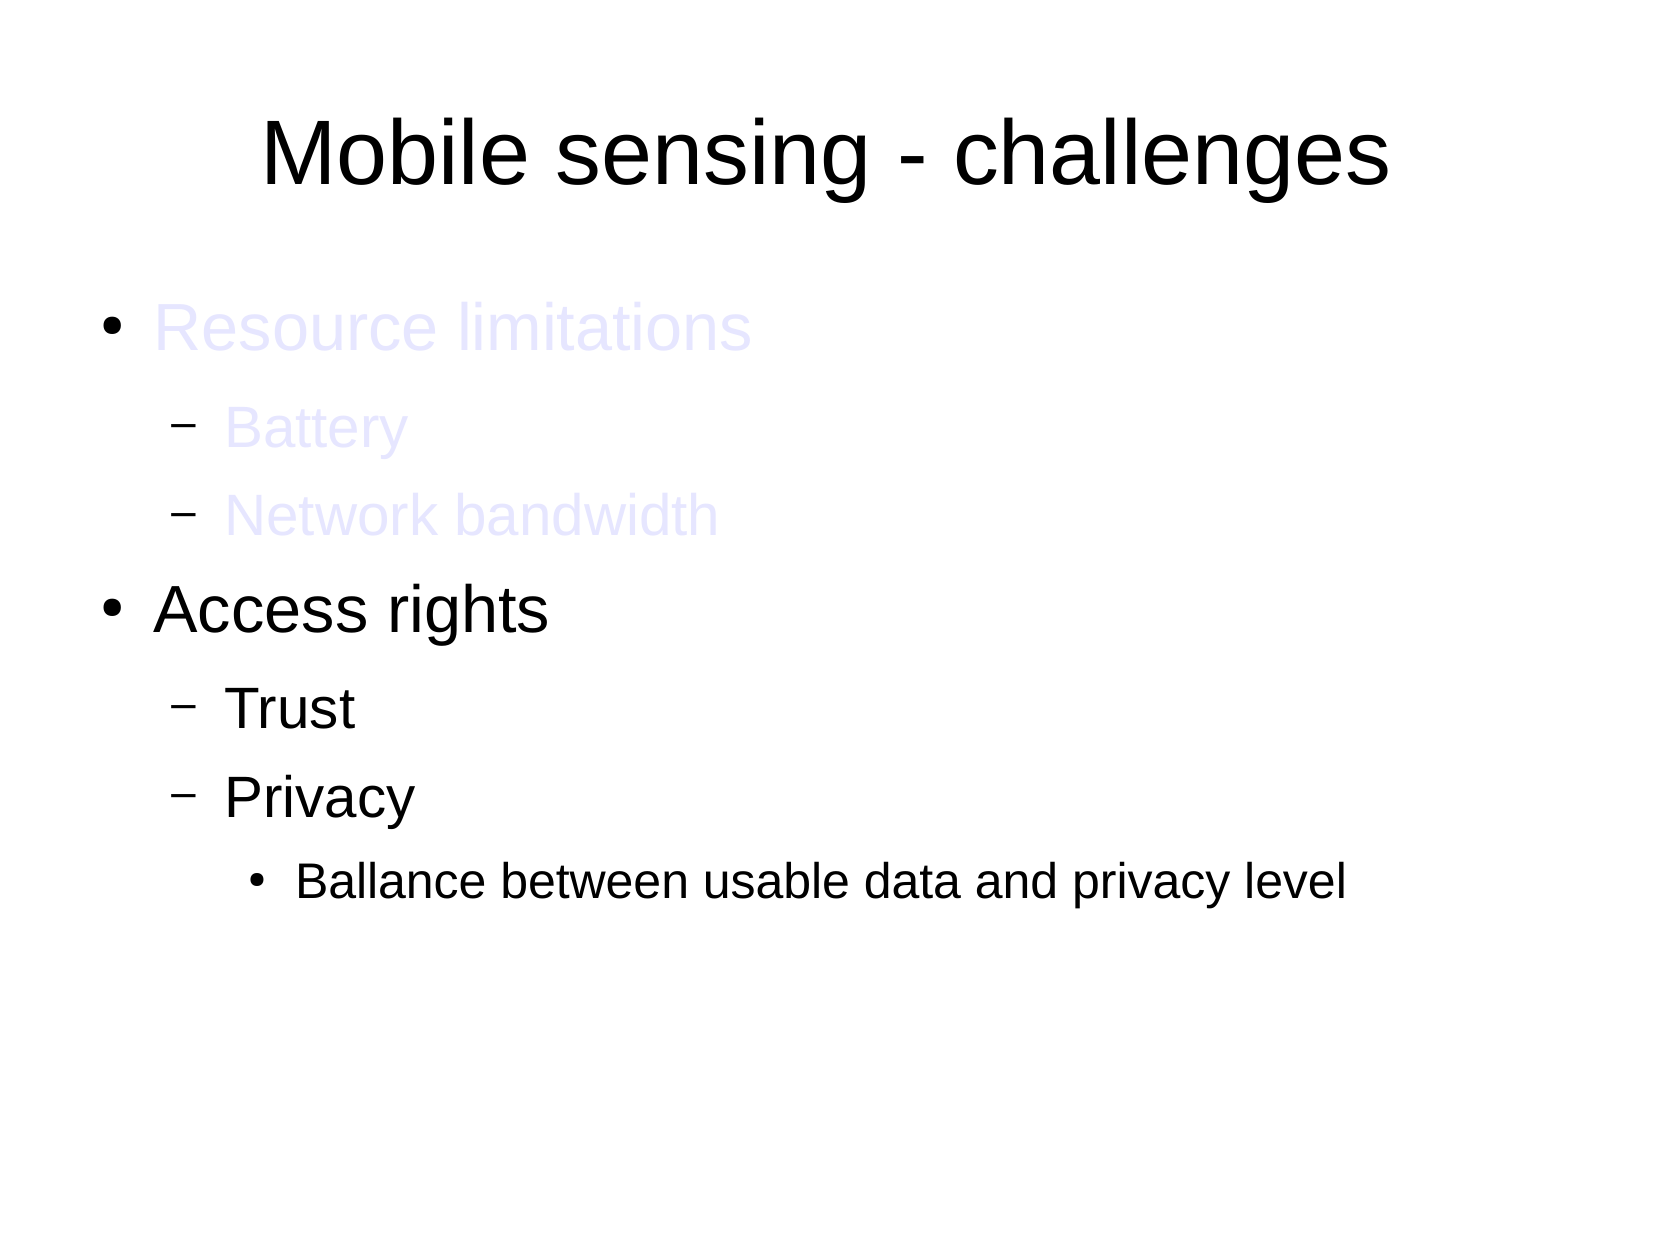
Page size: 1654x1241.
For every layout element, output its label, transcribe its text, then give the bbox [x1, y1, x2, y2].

title Mobile sensing - challenges [82, 49, 1571, 257]
list Resource limitations Battery Network bandwidth Access rights Trust Privacy Ballance between usable data and privacy level [82, 290, 1571, 1109]
